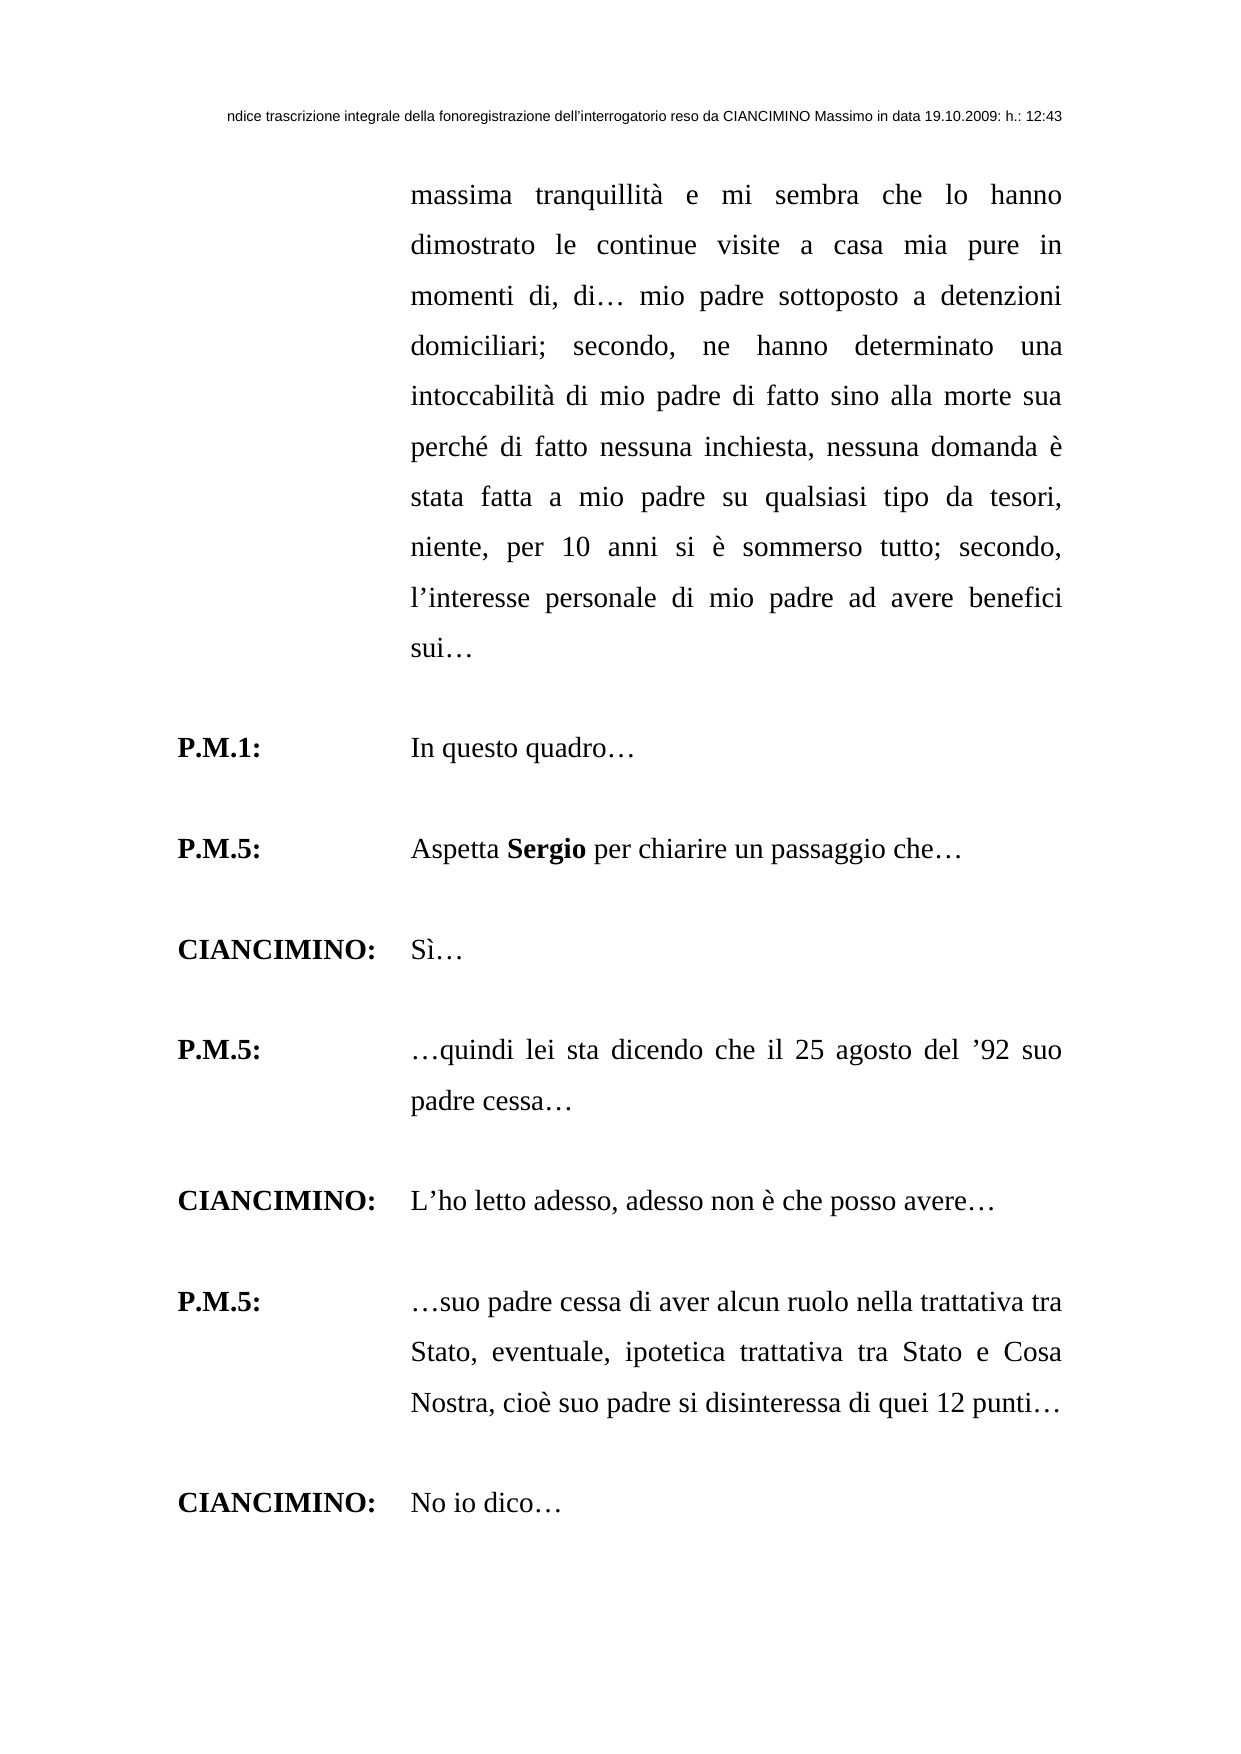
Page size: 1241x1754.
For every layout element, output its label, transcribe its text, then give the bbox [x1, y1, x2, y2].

text CIANCIMINO: Sì… [177, 932, 1063, 965]
text CIANCIMINO: No io dico… [177, 1485, 1063, 1519]
text P.M.1: In questo quadro… [177, 731, 1063, 764]
text CIANCIMINO: L’ho letto adesso, adesso non è che posso avere… [177, 1183, 1063, 1217]
text P.M.5: …quindi lei sta dicendo che il 25 agosto del ’92 suo padre cessa… [177, 1032, 1063, 1116]
text P.M.5: …suo padre cessa di aver alcun ruolo nella trattativa tra Stato, eventuale, ipotetica trattativa tra Stato e Cosa Nostra, cioè suo padre si disinteressa di quei 12 punti… [177, 1284, 1063, 1418]
text P.M.5: Aspetta Sergio per chiarire un passaggio che… [177, 831, 1063, 865]
text massima tranquillità e mi sembra che lo hanno dimostrato le continue visite a casa mia pure in momenti di, di… mio padre sottoposto a detenzioni domiciliari; secondo, ne hanno determinato una intoccabilità di mio padre di fatto sino alla morte sua perché di fatto nessuna inchiesta, nessuna domanda è stata fatta a mio padre su qualsiasi tipo da tesori, niente, per 10 anni si è sommerso tutto; secondo, l’interesse personale di mio padre ad avere benefici sui… [177, 177, 1063, 663]
